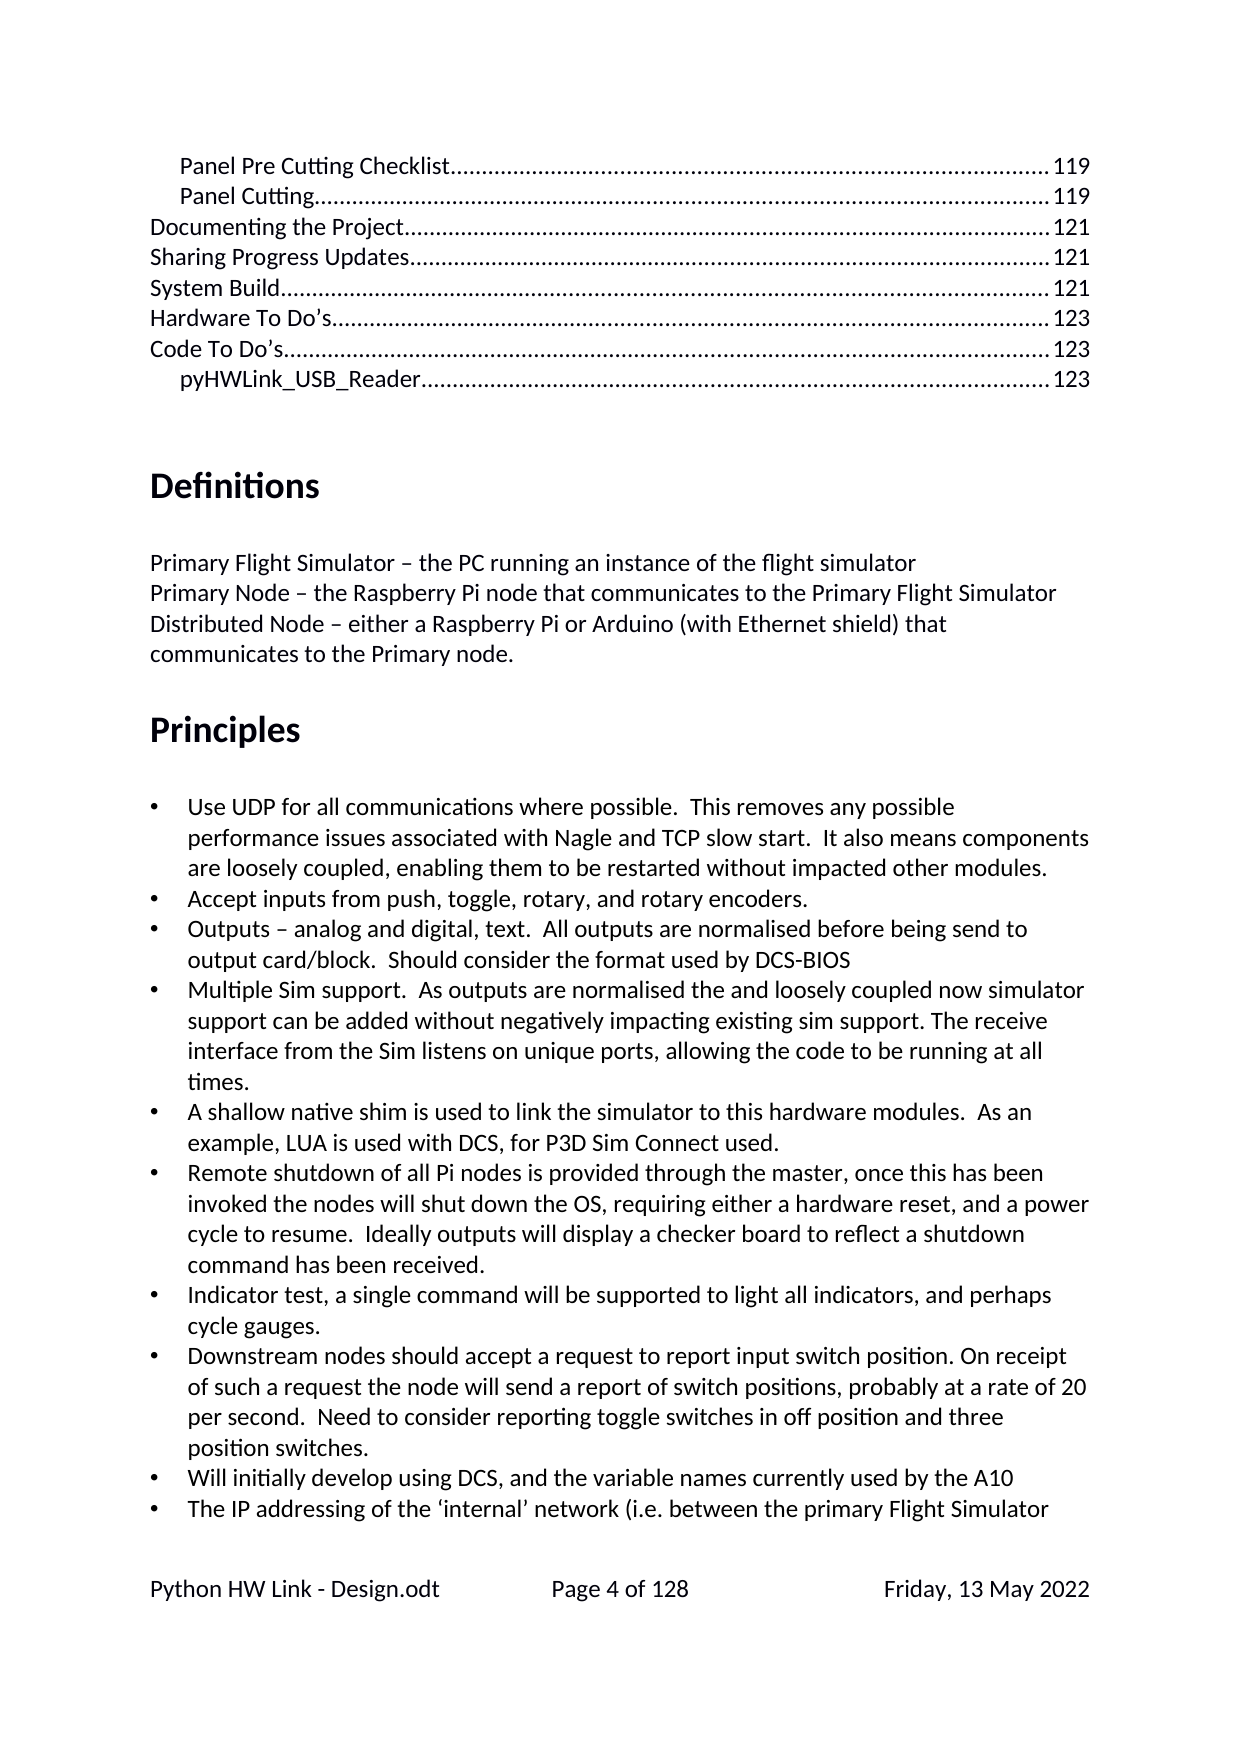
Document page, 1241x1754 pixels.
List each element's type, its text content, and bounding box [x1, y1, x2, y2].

list Outputs – analog and digital, text. All outputs are normalised before being send to output card/block. Should consider the format used by DCS-BIOS [150, 913, 1090, 974]
list The IP addressing of the ‘internal’ network (i.e. between the primary Flight Simulator [150, 1493, 1090, 1524]
list Will initially develop using DCS, and the variable names currently used by the A10 [150, 1463, 1090, 1493]
list Multiple Sim support. As outputs are normalised the and loosely coupled now simulator support can be added without negatively impacting existing sim support. The receive interface from the Sim listens on unique ports, allowing the code to be running at all times. [150, 974, 1090, 1096]
text Code To Do’s 123 [150, 333, 1090, 364]
text Panel Pre Cutting Checklist 119 [179, 150, 1090, 181]
text Primary Node – the Raspberry Pi node that communicates to the Primary Flight Simulator [150, 577, 1090, 608]
list Use UDP for all communications where possible. This removes any possible performance issues associated with Nagle and TCP slow start. It also means components are loosely coupled, enabling them to be restarted without impacted other modules. [150, 791, 1090, 883]
list Indicator test, a single command will be supported to light all indicators, and perhaps cycle gauges. [150, 1279, 1090, 1341]
text Hardware To Do’s 123 [150, 303, 1090, 333]
subtitle Principles [150, 706, 1090, 752]
text Documenting the Project 121 [150, 211, 1090, 242]
text Sharing Progress Updates 121 [150, 242, 1090, 272]
subtitle Definitions [150, 462, 1090, 508]
text Primary Flight Simulator – the PC running an instance of the flight simulator [150, 547, 1090, 577]
list Remote shutdown of all Pi nodes is provided through the master, once this has been invoked the nodes will shut down the OS, requiring either a hardware reset, and a power cycle to resume. Ideally outputs will display a checker board to reflect a shutdown command has been received. [150, 1157, 1090, 1279]
list A shallow native shim is used to link the simulator to this hardware modules. As an example, LUA is used with DCS, for P3D Sim Connect used. [150, 1096, 1090, 1157]
text Panel Cutting 119 [179, 181, 1090, 211]
text System Build 121 [150, 272, 1090, 303]
list Accept inputs from push, toggle, rotary, and rotary encoders. [150, 883, 1090, 913]
text pyHWLink_USB_Reader 123 [179, 364, 1090, 394]
list Downstream nodes should accept a request to report input switch position. On receipt of such a request the node will send a report of switch positions, probably at a rate of 20 per second. Need to consider reporting toggle switches in off position and three position switches. [150, 1341, 1090, 1463]
text Distributed Node – either a Raspberry Pi or Arduino (with Ethernet shield) that communicates to the Primary node. [150, 608, 1090, 669]
